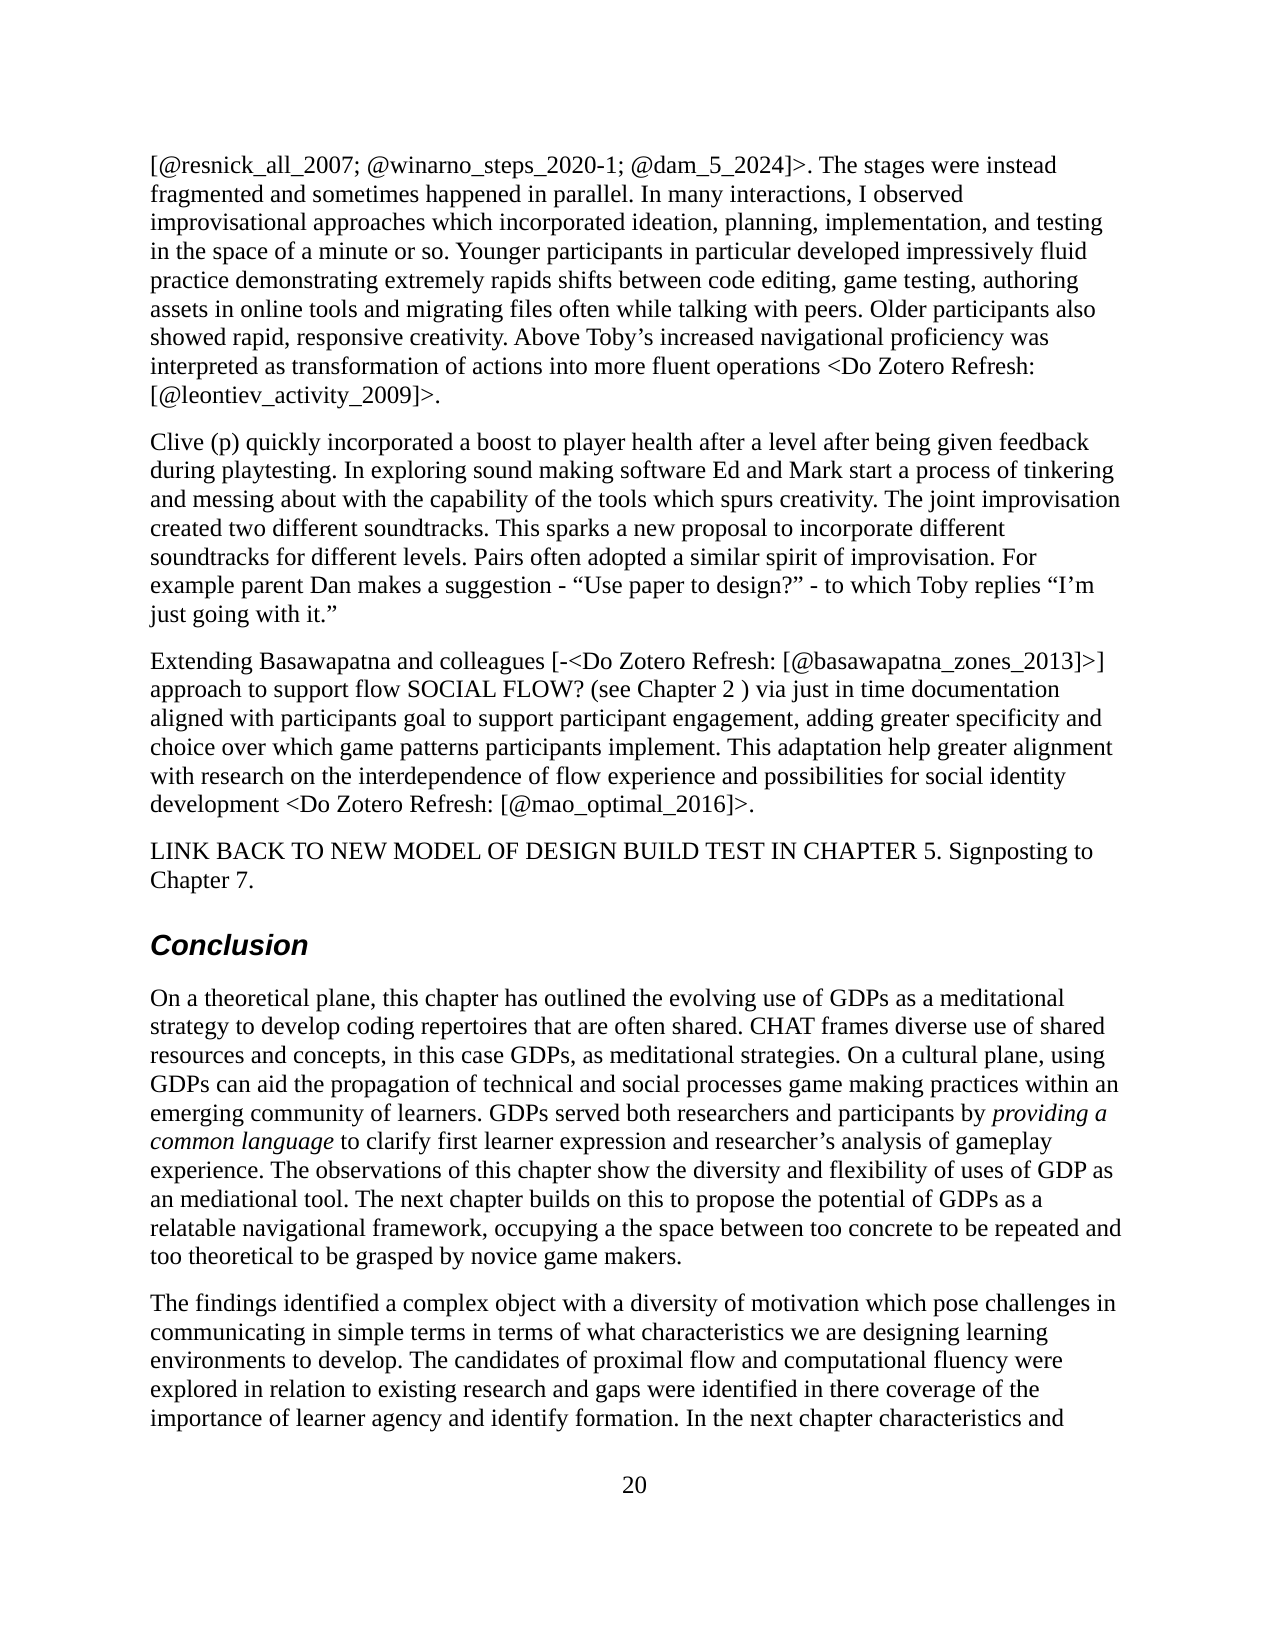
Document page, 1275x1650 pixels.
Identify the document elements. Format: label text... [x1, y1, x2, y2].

text [@resnick_all_2007; @winarno_steps_2020-1; @dam_5_2024]>. The stages were instead fragmented and sometimes happened in parallel. In many interactions, I observed improvisational approaches which incorporated ideation, planning, implementation, and testing in the space of a minute or so. Younger participants in particular developed impressively fluid practice demonstrating extremely rapids shifts between code editing, game testing, authoring assets in online tools and migrating files often while talking with peers. Older participants also showed rapid, responsive creativity. Above Toby’s increased navigational proficiency was interpreted as transformation of actions into more fluent operations <Do Zotero Refresh: [@leontiev_activity_2009]>. [150, 150, 1125, 409]
text LINK BACK TO NEW MODEL OF DESIGN BUILD TEST IN CHAPTER 5. Signposting to Chapter 7. [150, 836, 1125, 894]
text Extending Basawapatna and colleagues [-<Do Zotero Refresh: [@basawapatna_zones_2013]>] approach to support flow SOCIAL FLOW? (see Chapter 2 ) via just in time documentation aligned with participants goal to support participant engagement, adding greater specificity and choice over which game patterns participants implement. This adaptation help greater alignment with research on the interdependence of flow experience and possibilities for social identity development <Do Zotero Refresh: [@mao_optimal_2016]>. [150, 646, 1125, 818]
text The findings identified a complex object with a diversity of motivation which pose challenges in communicating in simple terms in terms of what characteristics we are designing learning environments to develop. The candidates of proximal flow and computational fluency were explored in relation to existing research and gaps were identified in there coverage of the importance of learner agency and identify formation. In the next chapter characteristics and [150, 1288, 1125, 1432]
subtitle Conclusion [150, 928, 1125, 961]
text Clive (p) quickly incorporated a boost to player health after a level after being given feedback during playtesting. In exploring sound making software Ed and Mark start a process of tinkering and messing about with the capability of the tools which spurs creativity. The joint improvisation created two different soundtracks. This sparks a new proposal to incorporate different soundtracks for different levels. Pairs often adopted a similar spirit of improvisation. For example parent Dan makes a suggestion - “Use paper to design?” - to which Toby replies “I’m just going with it.” [150, 427, 1125, 628]
text On a theoretical plane, this chapter has outlined the evolving use of GDPs as a meditational strategy to develop coding repertoires that are often shared. CHAT frames diverse use of shared resources and concepts, in this case GDPs, as meditational strategies. On a cultural plane, using GDPs can aid the propagation of technical and social processes game making practices within an emerging community of learners. GDPs served both researchers and participants by providing a common language to clarify first learner expression and researcher’s analysis of gameplay experience. The observations of this chapter show the diversity and flexibility of uses of GDP as an mediational tool. The next chapter builds on this to propose the potential of GDPs as a relatable navigational framework, occupying a the space between too concrete to be repeated and too theoretical to be grasped by novice game makers. [150, 983, 1125, 1270]
